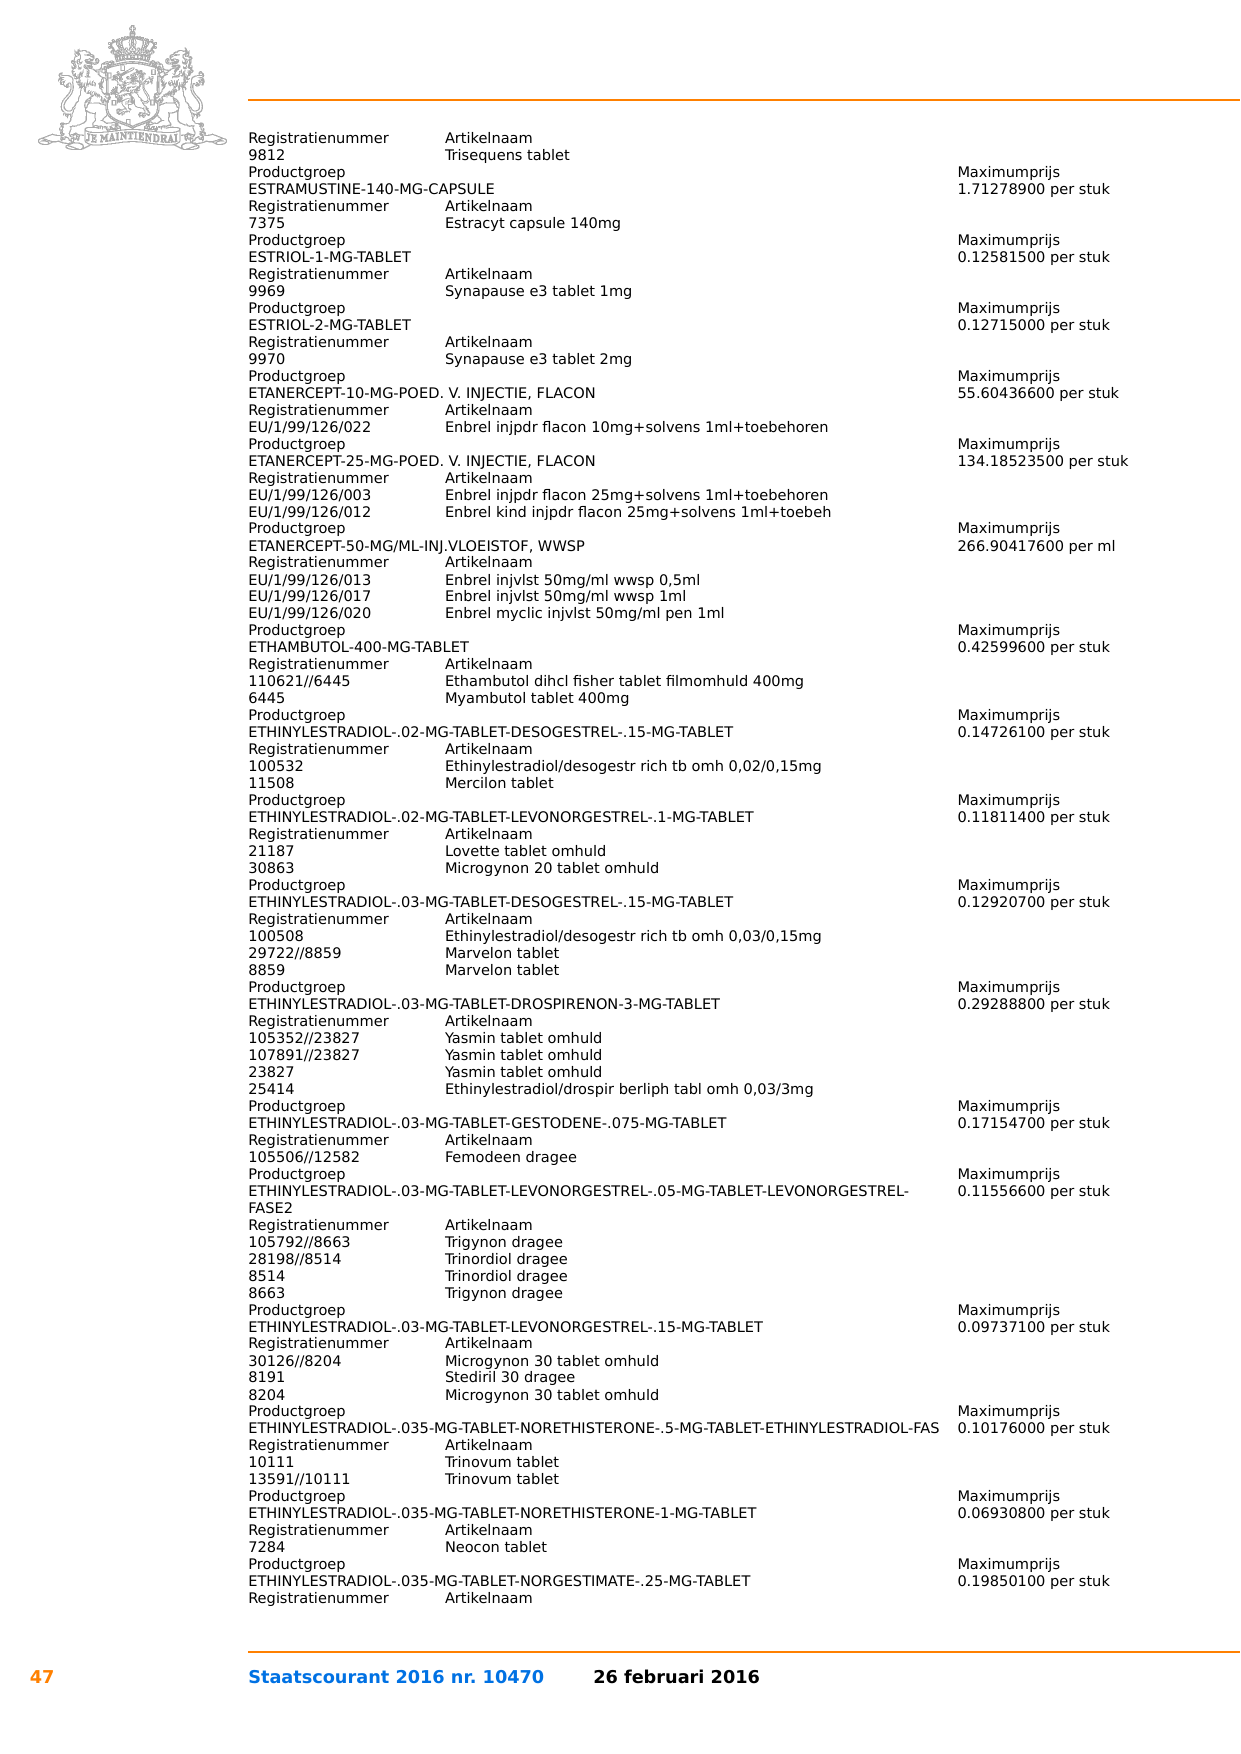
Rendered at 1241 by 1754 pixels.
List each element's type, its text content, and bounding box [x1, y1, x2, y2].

table_cell [951, 334, 1163, 351]
table_cell ETANERCEPT-10-MG-POED. V. INJECTIE, FLACON [248, 385, 951, 402]
table_cell Marvelon tablet [439, 962, 951, 979]
table_cell Maximumprijs [951, 877, 1163, 894]
table_cell [951, 775, 1163, 792]
table_cell [951, 147, 1163, 164]
table_cell 0.09737100 per stuk [951, 1319, 1163, 1335]
table_cell [439, 300, 951, 317]
table_cell 13591//10111 [248, 1471, 439, 1488]
table_cell Productgroep [248, 1301, 439, 1318]
table_cell 0.19850100 per stuk [951, 1573, 1163, 1590]
table_cell [439, 368, 951, 384]
table_cell Yasmin tablet omhuld [439, 1047, 951, 1064]
table_cell Microgynon 30 tablet omhuld [439, 1386, 951, 1403]
table_cell ETHINYLESTRADIOL-.02-MG-TABLET-DESOGESTREL-.15-MG-TABLET [248, 724, 951, 741]
table_cell Artikelnaam [439, 741, 951, 758]
table_cell Registratienummer [248, 1013, 439, 1030]
table_cell Artikelnaam [439, 402, 951, 418]
picture [38, 25, 227, 150]
table_cell Marvelon tablet [439, 945, 951, 962]
table_cell [951, 826, 1163, 843]
table_cell [951, 1013, 1163, 1030]
table_cell [439, 1403, 951, 1420]
table_cell Neocon tablet [439, 1539, 951, 1556]
table_cell Maximumprijs [951, 368, 1163, 384]
table_cell Maximumprijs [951, 622, 1163, 639]
table_cell [951, 843, 1163, 860]
table_cell [951, 1217, 1163, 1233]
table_cell [951, 266, 1163, 283]
table_cell ESTRAMUSTINE-140-MG-CAPSULE [248, 181, 951, 198]
table_cell Registratienummer [248, 1217, 439, 1233]
table_cell Registratienummer [248, 1132, 439, 1149]
table_cell [951, 1234, 1163, 1251]
table_cell Enbrel injvlst 50mg/ml wwsp 1ml [439, 588, 951, 605]
table_cell Maximumprijs [951, 1166, 1163, 1183]
table_cell [951, 588, 1163, 605]
table_cell 21187 [248, 843, 439, 860]
table_cell ETHINYLESTRADIOL-.03-MG-TABLET-DROSPIRENON-3-MG-TABLET [248, 996, 951, 1013]
table_cell [951, 945, 1163, 962]
table_cell [951, 1149, 1163, 1166]
table_cell Maximumprijs [951, 979, 1163, 996]
table_cell Trinovum tablet [439, 1471, 951, 1488]
table_cell Productgroep [248, 164, 439, 181]
table_cell ETHINYLESTRADIOL-.03-MG-TABLET-GESTODENE-.075-MG-TABLET [248, 1115, 951, 1132]
table_cell EU/1/99/126/003 [248, 486, 439, 503]
table_cell Ethinylestradiol/desogestr rich tb omh 0,03/0,15mg [439, 928, 951, 945]
table_cell 0.11811400 per stuk [951, 809, 1163, 826]
table_cell Maximumprijs [951, 520, 1163, 537]
table_cell ETHINYLESTRADIOL-.02-MG-TABLET-LEVONORGESTREL-.1-MG-TABLET [248, 809, 951, 826]
table_cell 0.12920700 per stuk [951, 894, 1163, 911]
table_cell Artikelnaam [439, 334, 951, 351]
table_cell 8204 [248, 1386, 439, 1403]
table_cell [951, 1335, 1163, 1352]
table_cell 0.12581500 per stuk [951, 249, 1163, 266]
table_cell ETANERCEPT-25-MG-POED. V. INJECTIE, FLACON [248, 453, 951, 469]
table_cell Microgynon 20 tablet omhuld [439, 860, 951, 877]
table_cell [439, 520, 951, 537]
table_cell 6445 [248, 690, 439, 707]
table_cell Trigynon dragee [439, 1234, 951, 1251]
table_cell Artikelnaam [439, 198, 951, 215]
table_cell [951, 1268, 1163, 1284]
table_cell 30126//8204 [248, 1353, 439, 1369]
table_cell Registratienummer [248, 1437, 439, 1454]
table_cell Yasmin tablet omhuld [439, 1064, 951, 1081]
table_cell Artikelnaam [439, 1132, 951, 1149]
table_cell [951, 741, 1163, 758]
table_cell Registratienummer [248, 1590, 439, 1607]
table_cell 100532 [248, 758, 439, 775]
table_cell [951, 504, 1163, 520]
table_cell 0.11556600 per stuk [951, 1183, 1163, 1217]
table_cell [951, 1471, 1163, 1488]
table_cell [951, 554, 1163, 571]
table_cell [951, 419, 1163, 436]
table_cell Productgroep [248, 368, 439, 384]
table_cell ETHINYLESTRADIOL-.03-MG-TABLET-DESOGESTREL-.15-MG-TABLET [248, 894, 951, 911]
table_cell [439, 1098, 951, 1115]
table_cell 107891//23827 [248, 1047, 439, 1064]
table_cell Productgroep [248, 1098, 439, 1115]
table_cell Artikelnaam [439, 826, 951, 843]
table_cell 8859 [248, 962, 439, 979]
table_cell Productgroep [248, 232, 439, 249]
table_cell ESTRIOL-1-MG-TABLET [248, 249, 951, 266]
table_cell [951, 1369, 1163, 1386]
table_cell Registratienummer [248, 402, 439, 418]
table_cell EU/1/99/126/020 [248, 605, 439, 622]
table_cell [951, 1522, 1163, 1539]
table_cell Maximumprijs [951, 707, 1163, 724]
table_cell 7284 [248, 1539, 439, 1556]
table_cell 105792//8663 [248, 1234, 439, 1251]
table_cell 0.10176000 per stuk [951, 1420, 1163, 1437]
table_cell 29722//8859 [248, 945, 439, 962]
table_cell 7375 [248, 215, 439, 232]
table_cell Productgroep [248, 520, 439, 537]
table_cell Maximumprijs [951, 1556, 1163, 1573]
table_cell [951, 402, 1163, 418]
table_cell 0.14726100 per stuk [951, 724, 1163, 741]
table_cell Maximumprijs [951, 1488, 1163, 1505]
table_cell 0.17154700 per stuk [951, 1115, 1163, 1132]
table_cell Maximumprijs [951, 164, 1163, 181]
table_cell Artikelnaam [439, 130, 951, 147]
table_cell [439, 877, 951, 894]
table_cell [439, 1301, 951, 1318]
table_cell ETHAMBUTOL-400-MG-TABLET [248, 639, 951, 656]
table_cell [951, 486, 1163, 503]
table_cell Maximumprijs [951, 300, 1163, 317]
table_cell [439, 164, 951, 181]
table_cell [951, 758, 1163, 775]
table_cell Registratienummer [248, 1522, 439, 1539]
table_cell Lovette tablet omhuld [439, 843, 951, 860]
table_cell Synapause e3 tablet 1mg [439, 283, 951, 300]
table_cell Maximumprijs [951, 436, 1163, 452]
table_cell Productgroep [248, 792, 439, 809]
table_cell Productgroep [248, 300, 439, 317]
table_cell Artikelnaam [439, 1522, 951, 1539]
table_cell [951, 911, 1163, 928]
table_cell 23827 [248, 1064, 439, 1081]
table_cell [951, 1285, 1163, 1301]
table_cell Enbrel injpdr flacon 10mg+solvens 1ml+toebehoren [439, 419, 951, 436]
table_cell 10111 [248, 1454, 439, 1471]
table_cell [439, 232, 951, 249]
table_cell Productgroep [248, 1488, 439, 1505]
table_cell Productgroep [248, 436, 439, 452]
table_cell Enbrel injvlst 50mg/ml wwsp 0,5ml [439, 571, 951, 588]
table_cell Trinovum tablet [439, 1454, 951, 1471]
table_cell Trisequens tablet [439, 147, 951, 164]
table_cell Productgroep [248, 1403, 439, 1420]
table_cell Enbrel kind injpdr flacon 25mg+solvens 1ml+toebeh [439, 504, 951, 520]
table_cell 30863 [248, 860, 439, 877]
table_cell 25414 [248, 1081, 439, 1098]
table_cell 28198//8514 [248, 1251, 439, 1267]
table_cell [951, 1353, 1163, 1369]
table_cell Productgroep [248, 622, 439, 639]
table_cell Ethinylestradiol/drospir berliph tabl omh 0,03/3mg [439, 1081, 951, 1098]
table_cell [951, 198, 1163, 215]
table_cell Artikelnaam [439, 1437, 951, 1454]
table_cell [951, 860, 1163, 877]
table_cell [439, 1556, 951, 1573]
table_cell Ethinylestradiol/desogestr rich tb omh 0,02/0,15mg [439, 758, 951, 775]
table_cell [951, 656, 1163, 673]
table_cell [951, 1251, 1163, 1267]
table_cell ETHINYLESTRADIOL-.035-MG-TABLET-NORGESTIMATE-.25-MG-TABLET [248, 1573, 951, 1590]
table_cell [439, 622, 951, 639]
table_cell Artikelnaam [439, 470, 951, 486]
table_cell Mercilon tablet [439, 775, 951, 792]
table_cell [439, 1166, 951, 1183]
table_cell Stediril 30 dragee [439, 1369, 951, 1386]
table_cell Registratienummer [248, 741, 439, 758]
table_cell Productgroep [248, 1166, 439, 1183]
table_cell 9970 [248, 351, 439, 368]
table_cell Artikelnaam [439, 656, 951, 673]
table_cell ETHINYLESTRADIOL-.03-MG-TABLET-LEVONORGESTREL-.15-MG-TABLET [248, 1319, 951, 1335]
table_cell Maximumprijs [951, 792, 1163, 809]
table_cell 0.12715000 per stuk [951, 317, 1163, 334]
table_cell Registratienummer [248, 554, 439, 571]
table_cell Artikelnaam [439, 1590, 951, 1607]
table_cell 105506//12582 [248, 1149, 439, 1166]
table_cell [951, 1590, 1163, 1607]
table_cell Productgroep [248, 1556, 439, 1573]
table_cell [951, 470, 1163, 486]
table_cell 100508 [248, 928, 439, 945]
table_cell Maximumprijs [951, 1301, 1163, 1318]
table_cell [951, 1386, 1163, 1403]
table_cell EU/1/99/126/013 [248, 571, 439, 588]
table_cell [951, 1437, 1163, 1454]
table_cell [439, 979, 951, 996]
table_cell [439, 792, 951, 809]
table_cell Enbrel injpdr flacon 25mg+solvens 1ml+toebehoren [439, 486, 951, 503]
table_cell 134.18523500 per stuk [951, 453, 1163, 469]
table_cell Femodeen dragee [439, 1149, 951, 1166]
table_cell Trigynon dragee [439, 1285, 951, 1301]
table_cell Registratienummer [248, 911, 439, 928]
table_cell Productgroep [248, 979, 439, 996]
table_cell Trinordiol dragee [439, 1268, 951, 1284]
table_cell [439, 707, 951, 724]
table_cell [951, 673, 1163, 690]
table_cell EU/1/99/126/022 [248, 419, 439, 436]
table_cell Registratienummer [248, 826, 439, 843]
table_cell Artikelnaam [439, 1013, 951, 1030]
table_cell ETHINYLESTRADIOL-.035-MG-TABLET-NORETHISTERONE-1-MG-TABLET [248, 1505, 951, 1522]
table_cell Registratienummer [248, 1335, 439, 1352]
table_cell [951, 283, 1163, 300]
table_cell EU/1/99/126/017 [248, 588, 439, 605]
table_cell Artikelnaam [439, 1335, 951, 1352]
table_cell Productgroep [248, 877, 439, 894]
table_cell Productgroep [248, 707, 439, 724]
table_cell 110621//6445 [248, 673, 439, 690]
table_cell 9812 [248, 147, 439, 164]
table_cell 105352//23827 [248, 1030, 439, 1047]
table_cell Registratienummer [248, 266, 439, 283]
table_cell Ethambutol dihcl fisher tablet filmomhuld 400mg [439, 673, 951, 690]
table_cell Registratienummer [248, 334, 439, 351]
table_cell 266.90417600 per ml [951, 538, 1163, 554]
table_cell ESTRIOL-2-MG-TABLET [248, 317, 951, 334]
table_cell Registratienummer [248, 470, 439, 486]
table_cell Microgynon 30 tablet omhuld [439, 1353, 951, 1369]
table_cell [951, 351, 1163, 368]
table_cell 8663 [248, 1285, 439, 1301]
table_cell [951, 215, 1163, 232]
table_cell Synapause e3 tablet 2mg [439, 351, 951, 368]
table_cell Artikelnaam [439, 266, 951, 283]
table_cell ETANERCEPT-50-MG/ML-INJ.VLOEISTOF, WWSP [248, 538, 951, 554]
table_cell 55.60436600 per stuk [951, 385, 1163, 402]
table_cell Registratienummer [248, 198, 439, 215]
table_cell [951, 1030, 1163, 1047]
table_cell [951, 1064, 1163, 1081]
table_cell 1.71278900 per stuk [951, 181, 1163, 198]
table_cell Myambutol tablet 400mg [439, 690, 951, 707]
table_cell Maximumprijs [951, 1098, 1163, 1115]
table_cell 8191 [248, 1369, 439, 1386]
table_cell ETHINYLESTRADIOL-.03-MG-TABLET-LEVONORGESTREL-.05-MG-TABLET-LEVONORGESTREL-FASE2 [248, 1183, 951, 1217]
table_cell 11508 [248, 775, 439, 792]
table_cell Estracyt capsule 140mg [439, 215, 951, 232]
table_cell Artikelnaam [439, 911, 951, 928]
table_cell 8514 [248, 1268, 439, 1284]
table_cell [951, 1132, 1163, 1149]
table_cell Registratienummer [248, 656, 439, 673]
table_cell [439, 436, 951, 452]
table_cell [951, 605, 1163, 622]
table_cell [951, 1539, 1163, 1556]
table_cell [951, 962, 1163, 979]
table_cell Artikelnaam [439, 554, 951, 571]
table_cell [951, 928, 1163, 945]
table_cell 9969 [248, 283, 439, 300]
table_cell [951, 1047, 1163, 1064]
table_cell ETHINYLESTRADIOL-.035-MG-TABLET-NORETHISTERONE-.5-MG-TABLET-ETHINYLESTRADIOL-FAS [248, 1420, 951, 1437]
table_cell [439, 1488, 951, 1505]
table_cell Enbrel myclic injvlst 50mg/ml pen 1ml [439, 605, 951, 622]
table_cell [951, 690, 1163, 707]
table_cell [951, 571, 1163, 588]
table_cell 0.06930800 per stuk [951, 1505, 1163, 1522]
table_cell Registratienummer [248, 130, 439, 147]
table_cell Trinordiol dragee [439, 1251, 951, 1267]
table_cell Maximumprijs [951, 232, 1163, 249]
table_cell [951, 1454, 1163, 1471]
table_cell Artikelnaam [439, 1217, 951, 1233]
table_cell EU/1/99/126/012 [248, 504, 439, 520]
table_cell 0.42599600 per stuk [951, 639, 1163, 656]
table_cell Yasmin tablet omhuld [439, 1030, 951, 1047]
table_cell [951, 130, 1163, 147]
table_cell 0.29288800 per stuk [951, 996, 1163, 1013]
table_cell [951, 1081, 1163, 1098]
table_cell Maximumprijs [951, 1403, 1163, 1420]
